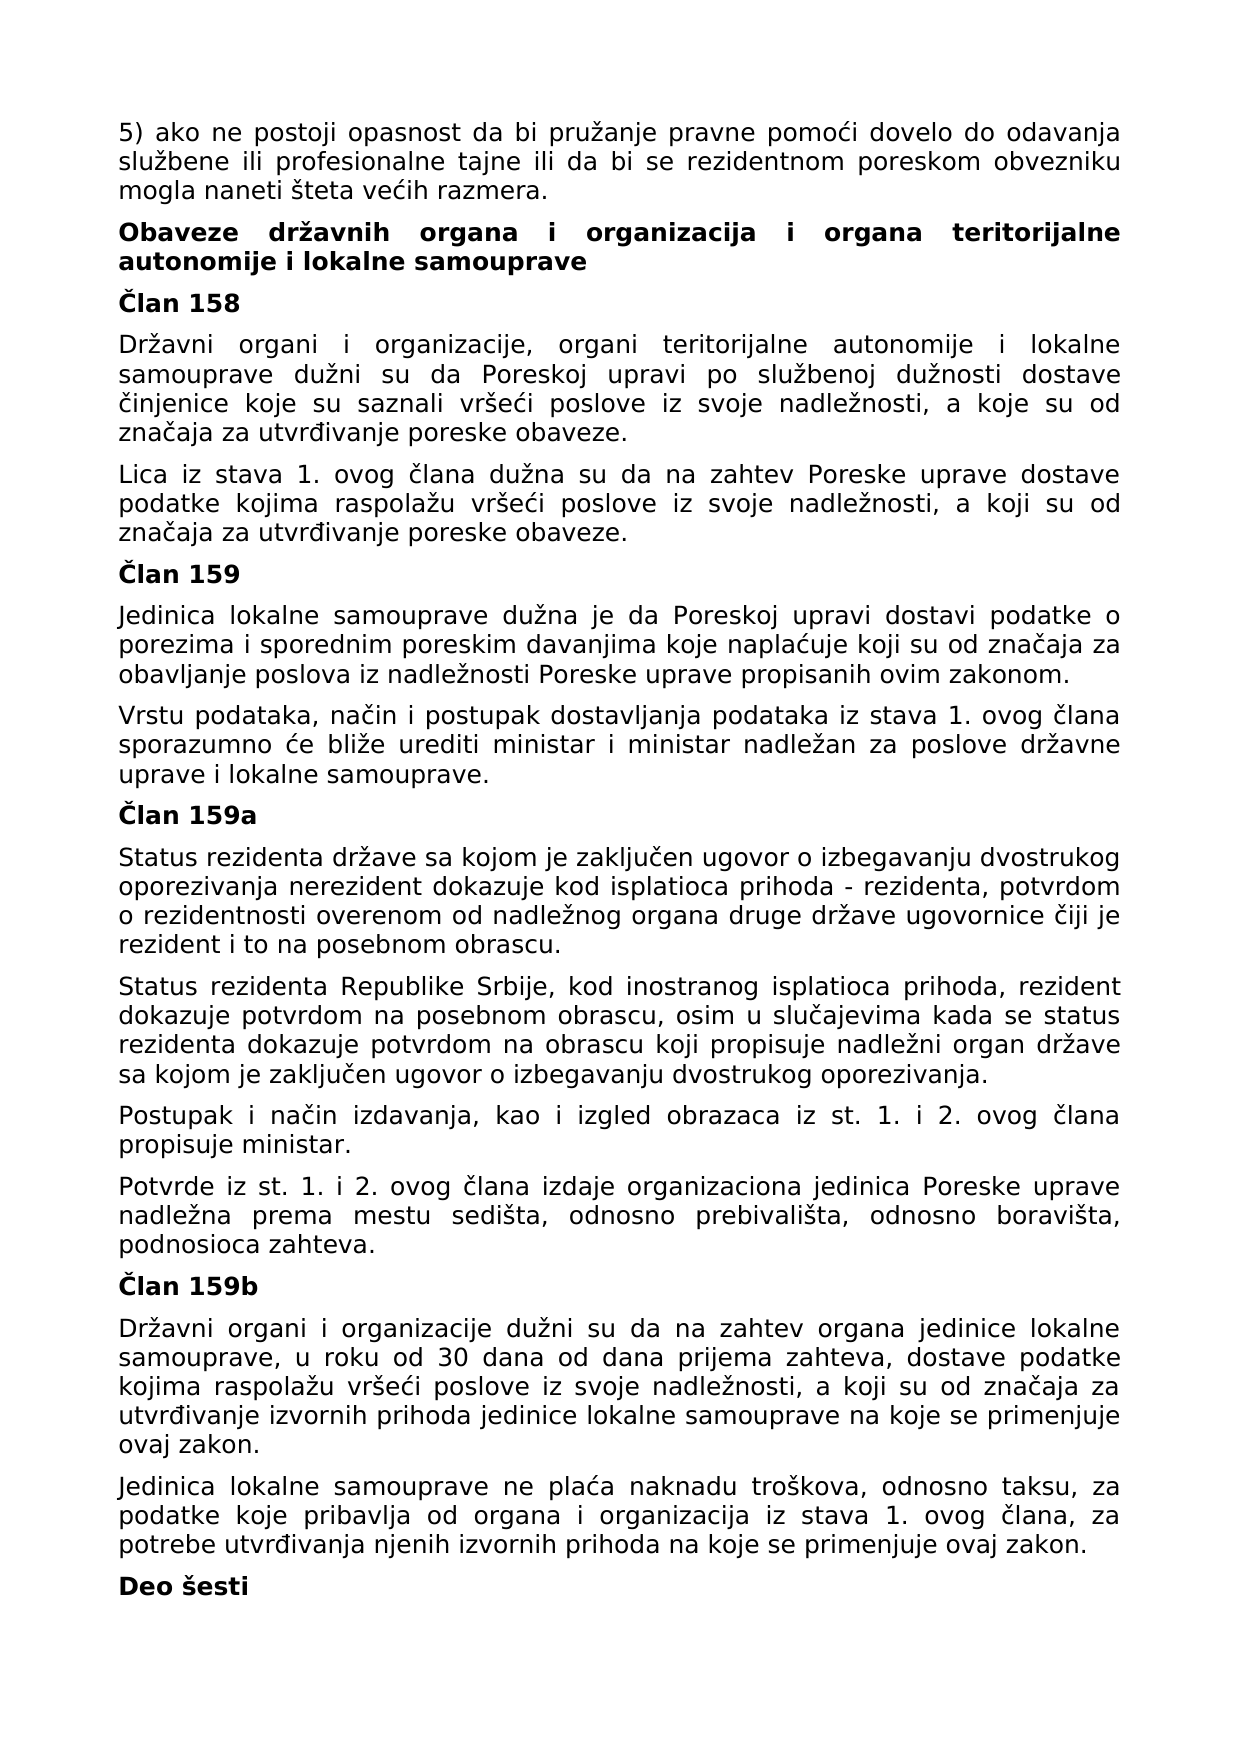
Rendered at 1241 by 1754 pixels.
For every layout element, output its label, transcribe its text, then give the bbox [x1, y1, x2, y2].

text Obaveze državnih organa i organizacija i organa teritorijalne autonomije i lokalne samouprave [118, 218, 1122, 276]
text 5) ako ne postoji opasnost da bi pružanje pravne pomoći dovelo do odavanja službene ili profesionalne tajne ili da bi se rezidentnom poreskom obvezniku mogla naneti šteta većih razmera. [118, 118, 1122, 206]
text Potvrde iz st. 1. i 2. ovog člana izdaje organizaciona jedinica Poreske uprave nadležna prema mestu sedišta, odnosno prebivališta, odnosno boravišta, podnosioca zahteva. [118, 1172, 1122, 1260]
text Lica iz stava 1. ovog člana dužna su da na zahtev Poreske uprave dostave podatke kojima raspolažu vršeći poslove iz svoje nadležnosti, a koji su od značaja za utvrđivanje poreske obaveze. [118, 460, 1122, 547]
text Član 159 [118, 560, 1122, 589]
text Državni organi i organizacije dužni su da na zahtev organa jedinice lokalne samouprave, u roku od 30 dana od dana prijema zahteva, dostave podatke kojima raspolažu vršeći poslove iz svoje nadležnosti, a koji su od značaja za utvrđivanje izvornih prihoda jedinice lokalne samouprave na koje se primenjuje ovaj zakon. [118, 1314, 1122, 1460]
text Član 159a [118, 801, 1122, 831]
text Vrstu podataka, način i postupak dostavljanja podataka iz stava 1. ovog člana sporazumno će bliže urediti ministar i ministar nadležan za poslove državne uprave i lokalne samouprave. [118, 701, 1122, 789]
text Jedinica lokalne samouprave ne plaća naknadu troškova, odnosno taksu, za podatke koje pribavlja od organa i organizacija iz stava 1. ovog člana, za potrebe utvrđivanja njenih izvornih prihoda na koje se primenjuje ovaj zakon. [118, 1472, 1122, 1560]
text Status rezidenta države sa kojom je zaključen ugovor o izbegavanju dvostrukog oporezivanja nerezident dokazuje kod isplatioca prihoda - rezidenta, potvrdom o rezidentnosti overenom od nadležnog organa druge države ugovornice čiji je rezident i to na posebnom obrascu. [118, 843, 1122, 960]
text Status rezidenta Republike Srbije, kod inostranog isplatioca prihoda, rezident dokazuje potvrdom na posebnom obrascu, osim u slučajevima kada se status rezidenta dokazuje potvrdom na obrascu koji propisuje nadležni organ države sa kojom je zaključen ugovor o izbegavanju dvostrukog oporezivanja. [118, 972, 1122, 1089]
text Postupak i način izdavanja, kao i izgled obrazaca iz st. 1. i 2. ovog člana propisuje ministar. [118, 1101, 1122, 1160]
text Jedinica lokalne samouprave dužna je da Poreskoj upravi dostavi podatke o porezima i sporednim poreskim davanjima koje naplaćuje koji su od značaja za obavljanje poslova iz nadležnosti Poreske uprave propisanih ovim zakonom. [118, 601, 1122, 689]
text Državni organi i organizacije, organi teritorijalne autonomije i lokalne samouprave dužni su da Poreskoj upravi po službenoj dužnosti dostave činjenice koje su saznali vršeći poslove iz svoje nadležnosti, a koje su od značaja za utvrđivanje poreske obaveze. [118, 331, 1122, 447]
text Član 159b [118, 1272, 1122, 1301]
text Deo šesti [118, 1572, 1122, 1601]
text Član 158 [118, 289, 1122, 318]
